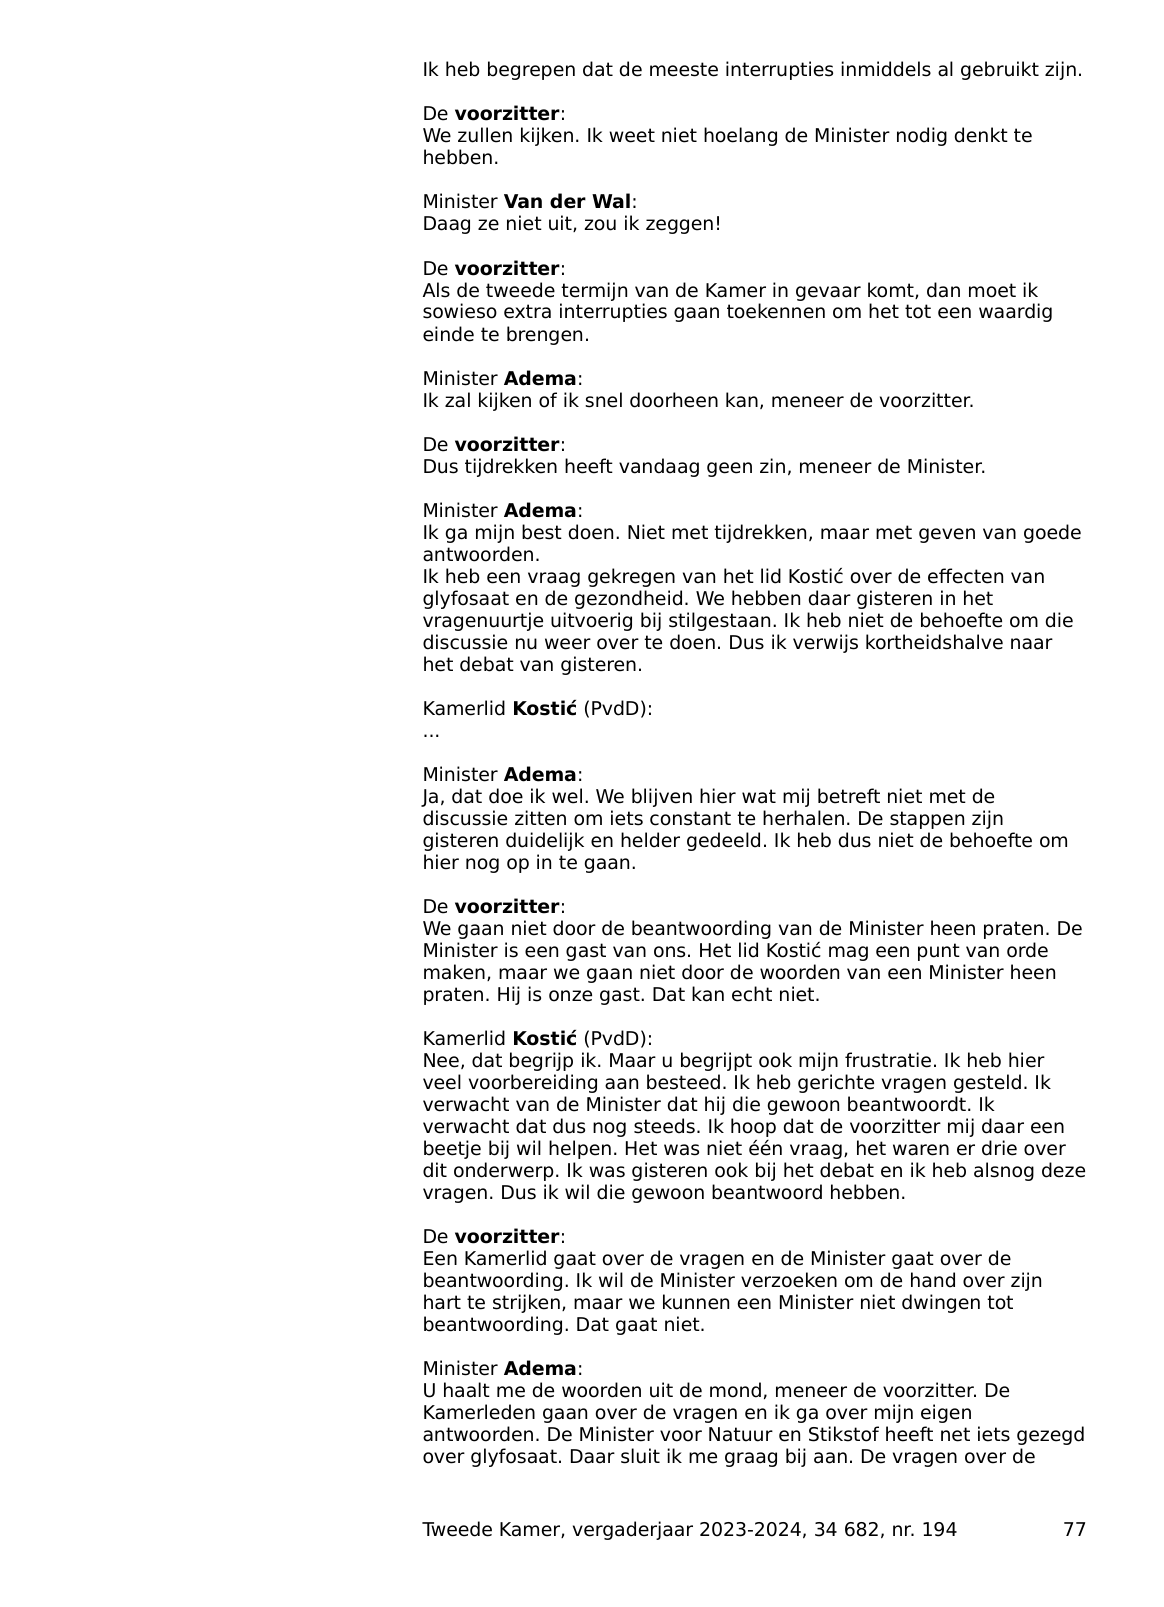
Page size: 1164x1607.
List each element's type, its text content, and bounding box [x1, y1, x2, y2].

text Minister Adema: [422, 500, 1087, 522]
text Kamerlid Kostić (PvdD): [422, 1028, 1087, 1050]
text Dus tijdrekken heeft vandaag geen zin, meneer de Minister. [422, 456, 1087, 478]
text Minister Adema: [422, 1358, 1087, 1380]
text Daag ze niet uit, zou ik zeggen! [422, 213, 1087, 235]
text De voorzitter: [422, 103, 1087, 125]
text De voorzitter: [422, 896, 1087, 918]
text Nee, dat begrijp ik. Maar u begrijpt ook mijn frustratie. Ik heb hier veel voorbereiding aan besteed. Ik heb gerichte vragen gesteld. Ik verwacht van de Minister dat hij die gewoon beantwoordt. Ik verwacht dat dus nog steeds. Ik hoop dat de voorzitter mij daar een beetje bij wil helpen. Het was niet één vraag, het waren er drie over dit onderwerp. Ik was gisteren ook bij het debat en ik heb alsnog deze vragen. Dus ik wil die gewoon beantwoord hebben. [422, 1050, 1087, 1204]
text Ik heb begrepen dat de meeste interrupties inmiddels al gebruikt zijn. [422, 59, 1087, 81]
text De voorzitter: [422, 434, 1087, 456]
text We gaan niet door de beantwoording van de Minister heen praten. De Minister is een gast van ons. Het lid Kostić mag een punt van orde maken, maar we gaan niet door de woorden van een Minister heen praten. Hij is onze gast. Dat kan echt niet. [422, 918, 1087, 1006]
text Minister Adema: [422, 368, 1087, 389]
text Ik ga mijn best doen. Niet met tijdrekken, maar met geven van goede antwoorden. [422, 522, 1087, 566]
text Als de tweede termijn van de Kamer in gevaar komt, dan moet ik sowieso extra interrupties gaan toekennen om het tot een waardig einde te brengen. [422, 279, 1087, 345]
text ... [422, 720, 1087, 742]
text Kamerlid Kostić (PvdD): [422, 698, 1087, 720]
text We zullen kijken. Ik weet niet hoelang de Minister nodig denkt te hebben. [422, 125, 1087, 169]
text U haalt me de woorden uit de mond, meneer de voorzitter. De Kamerleden gaan over de vragen en ik ga over mijn eigen antwoorden. De Minister voor Natuur en Stikstof heeft net iets gezegd over glyfosaat. Daar sluit ik me graag bij aan. De vragen over de [422, 1380, 1087, 1468]
text Minister Adema: [422, 764, 1087, 786]
text De voorzitter: [422, 257, 1087, 279]
text Een Kamerlid gaat over de vragen en de Minister gaat over de beantwoording. Ik wil de Minister verzoeken om de hand over zijn hart te strijken, maar we kunnen een Minister niet dwingen tot beantwoording. Dat gaat niet. [422, 1248, 1087, 1336]
text Minister Van der Wal: [422, 191, 1087, 213]
text De voorzitter: [422, 1226, 1087, 1248]
text Ik heb een vraag gekregen van het lid Kostić over de effecten van glyfosaat en de gezondheid. We hebben daar gisteren in het vragenuurtje uitvoerig bij stilgestaan. Ik heb niet de behoefte om die discussie nu weer over te doen. Dus ik verwijs kortheidshalve naar het debat van gisteren. [422, 566, 1087, 676]
text Ik zal kijken of ik snel doorheen kan, meneer de voorzitter. [422, 389, 1087, 412]
text Ja, dat doe ik wel. We blijven hier wat mij betreft niet met de discussie zitten om iets constant te herhalen. De stappen zijn gisteren duidelijk en helder gedeeld. Ik heb dus niet de behoefte om hier nog op in te gaan. [422, 786, 1087, 874]
